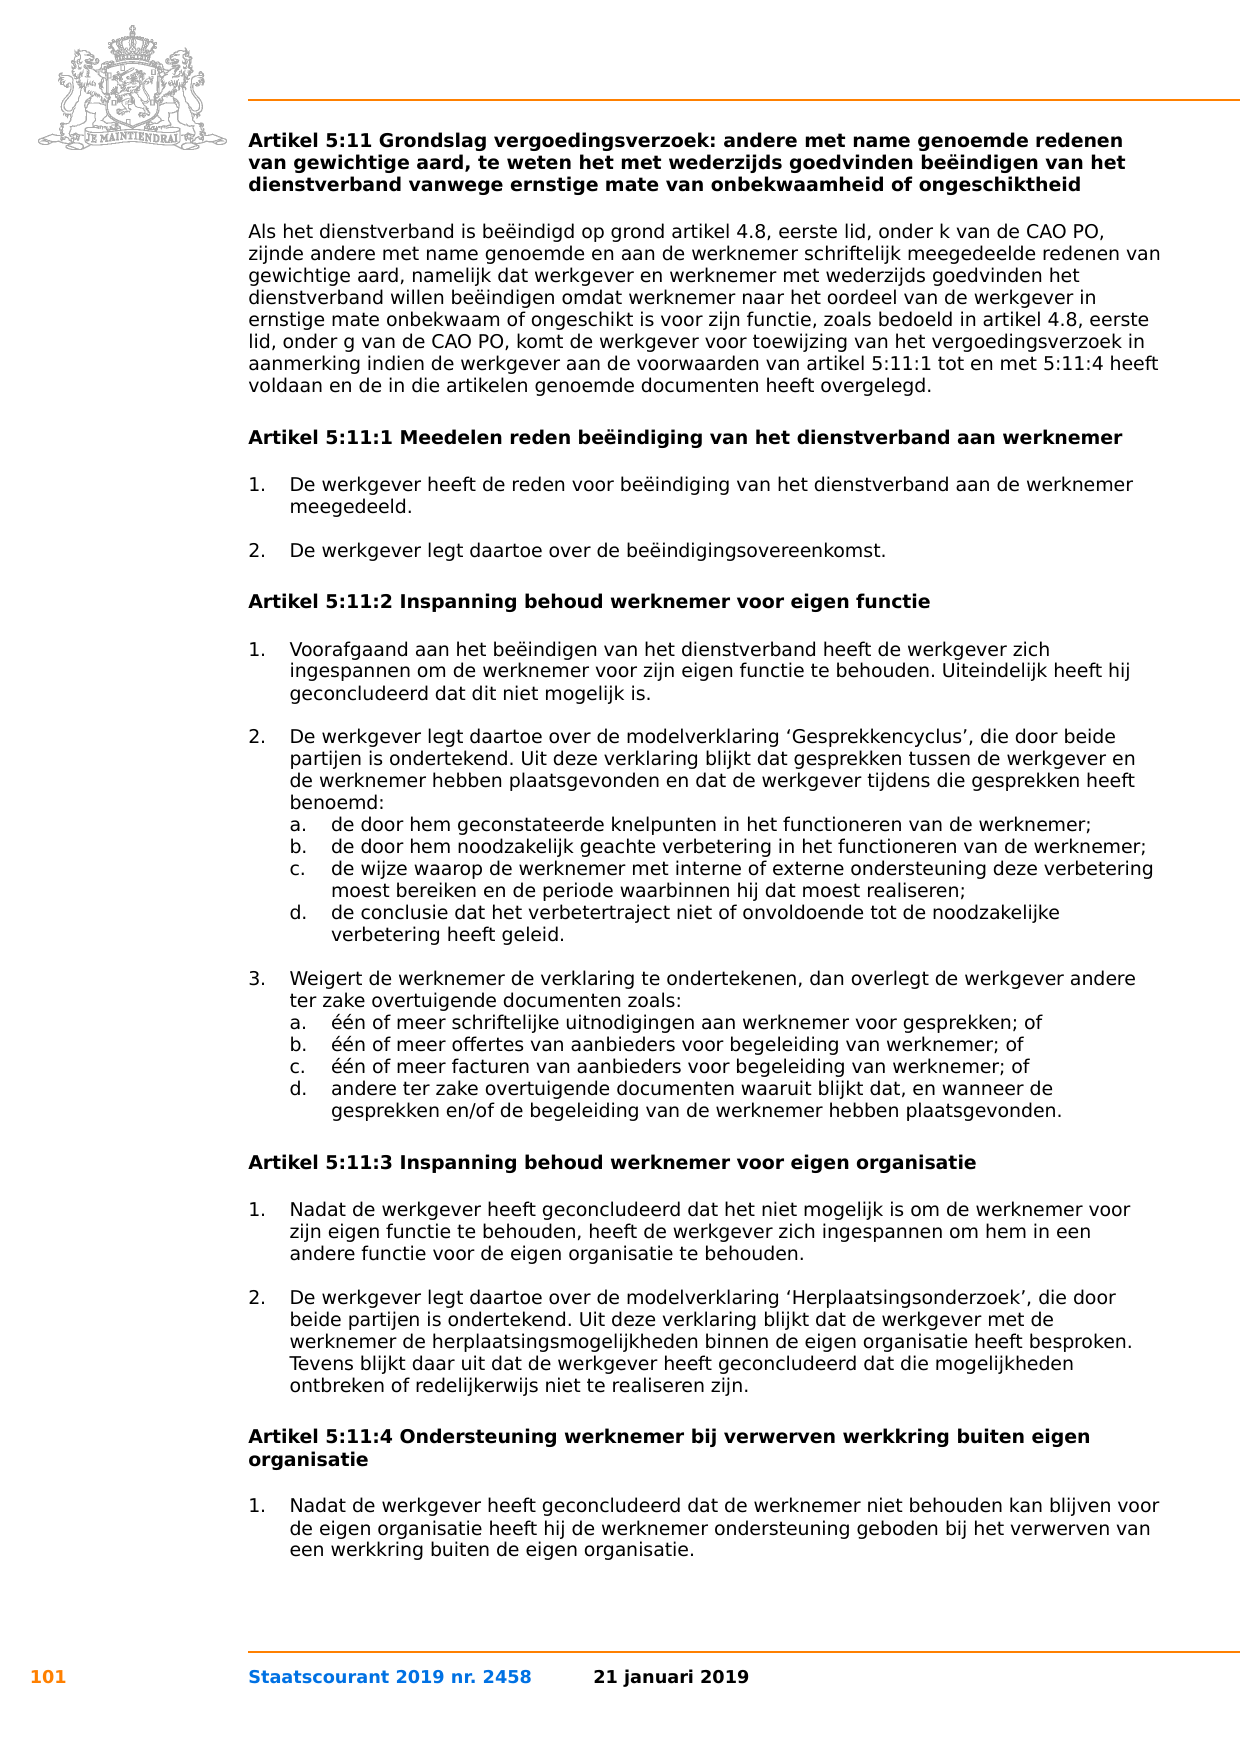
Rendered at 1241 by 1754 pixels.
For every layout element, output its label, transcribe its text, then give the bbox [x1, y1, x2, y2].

picture [38, 25, 227, 150]
subtitle Artikel 5:11:3 Inspanning behoud werknemer voor eigen organisatie [248, 1152, 1163, 1174]
subtitle Artikel 5:11:2 Inspanning behoud werknemer voor eigen functie [248, 591, 1163, 613]
text 1. De werkgever heeft de reden voor beëindiging van het dienstverband aan de werknemer meegedeeld. [248, 474, 1163, 518]
text 2. De werkgever legt daartoe over de beëindigingsovereenkomst. [248, 539, 1163, 561]
text 1. Nadat de werkgever heeft geconcludeerd dat de werknemer niet behouden kan blijven voor de eigen organisatie heeft hij de werknemer ondersteuning geboden bij het verwerven van een werkkring buiten de eigen organisatie. [248, 1495, 1163, 1561]
text 1. Nadat de werkgever heeft geconcludeerd dat het niet mogelijk is om de werknemer voor zijn eigen functie te behouden, heeft de werkgever zich ingespannen om hem in een andere functie voor de eigen organisatie te behouden. [248, 1199, 1163, 1265]
text 2. De werkgever legt daartoe over de modelverklaring ‘Herplaatsingsonderzoek’, die door beide partijen is ondertekend. Uit deze verklaring blijkt dat de werkgever met de werknemer de herplaatsingsmogelijkheden binnen de eigen organisatie heeft besproken. Tevens blijkt daar uit dat de werkgever heeft geconcludeerd dat die mogelijkheden ontbreken of redelijkerwijs niet te realiseren zijn. [248, 1287, 1163, 1396]
subtitle Artikel 5:11:4 Ondersteuning werknemer bij verwerven werkkring buiten eigen organisatie [248, 1426, 1163, 1470]
text a. één of meer schriftelijke uitnodigingen aan werknemer voor gesprekken; of [289, 1012, 1163, 1034]
text b. de door hem noodzakelijk geachte verbetering in het functioneren van de werknemer; [289, 836, 1163, 858]
text c. één of meer facturen van aanbieders voor begeleiding van werknemer; of [289, 1056, 1163, 1078]
text Als het dienstverband is beëindigd op grond artikel 4.8, eerste lid, onder k van de CAO PO, zijnde andere met name genoemde en aan de werknemer schriftelijk meegedeelde redenen van gewichtige aard, namelijk dat werkgever en werknemer met wederzijds goedvinden het dienstverband willen beëindigen omdat werknemer naar het oordeel van de werkgever in ernstige mate onbekwaam of ongeschikt is voor zijn functie, zoals bedoeld in artikel 4.8, eerste lid, onder g van de CAO PO, komt de werkgever voor toewijzing van het vergoedingsverzoek in aanmerking indien de werkgever aan de voorwaarden van artikel 5:11:1 tot en met 5:11:4 heeft voldaan en de in die artikelen genoemde documenten heeft overgelegd. [248, 221, 1163, 397]
text d. andere ter zake overtuigende documenten waaruit blijkt dat, en wanneer de gesprekken en/of de begeleiding van de werknemer hebben plaatsgevonden. [289, 1078, 1163, 1122]
text 2. De werkgever legt daartoe over de modelverklaring ‘Gesprekkencyclus’, die door beide partijen is ondertekend. Uit deze verklaring blijkt dat gesprekken tussen de werkgever en de werknemer hebben plaatsgevonden en dat de werkgever tijdens die gesprekken heeft benoemd: [248, 726, 1163, 814]
text b. één of meer offertes van aanbieders voor begeleiding van werknemer; of [289, 1034, 1163, 1056]
text c. de wijze waarop de werknemer met interne of externe ondersteuning deze verbetering moest bereiken en de periode waarbinnen hij dat moest realiseren; [289, 858, 1163, 902]
text 1. Voorafgaand aan het beëindigen van het dienstverband heeft de werkgever zich ingespannen om de werknemer voor zijn eigen functie te behouden. Uiteindelijk heeft hij geconcludeerd dat dit niet mogelijk is. [248, 638, 1163, 704]
text 3. Weigert de werknemer de verklaring te ondertekenen, dan overlegt de werkgever andere ter zake overtuigende documenten zoals: [248, 968, 1163, 1012]
text a. de door hem geconstateerde knelpunten in het functioneren van de werknemer; [289, 814, 1163, 836]
subtitle Artikel 5:11:1 Meedelen reden beëindiging van het dienstverband aan werknemer [248, 427, 1163, 449]
subtitle Artikel 5:11 Grondslag vergoedingsverzoek: andere met name genoemde redenen van gewichtige aard, te weten het met wederzijds goedvinden beëindigen van het dienstverband vanwege ernstige mate van onbekwaamheid of ongeschiktheid [248, 130, 1163, 196]
text d. de conclusie dat het verbetertraject niet of onvoldoende tot de noodzakelijke verbetering heeft geleid. [289, 902, 1163, 946]
